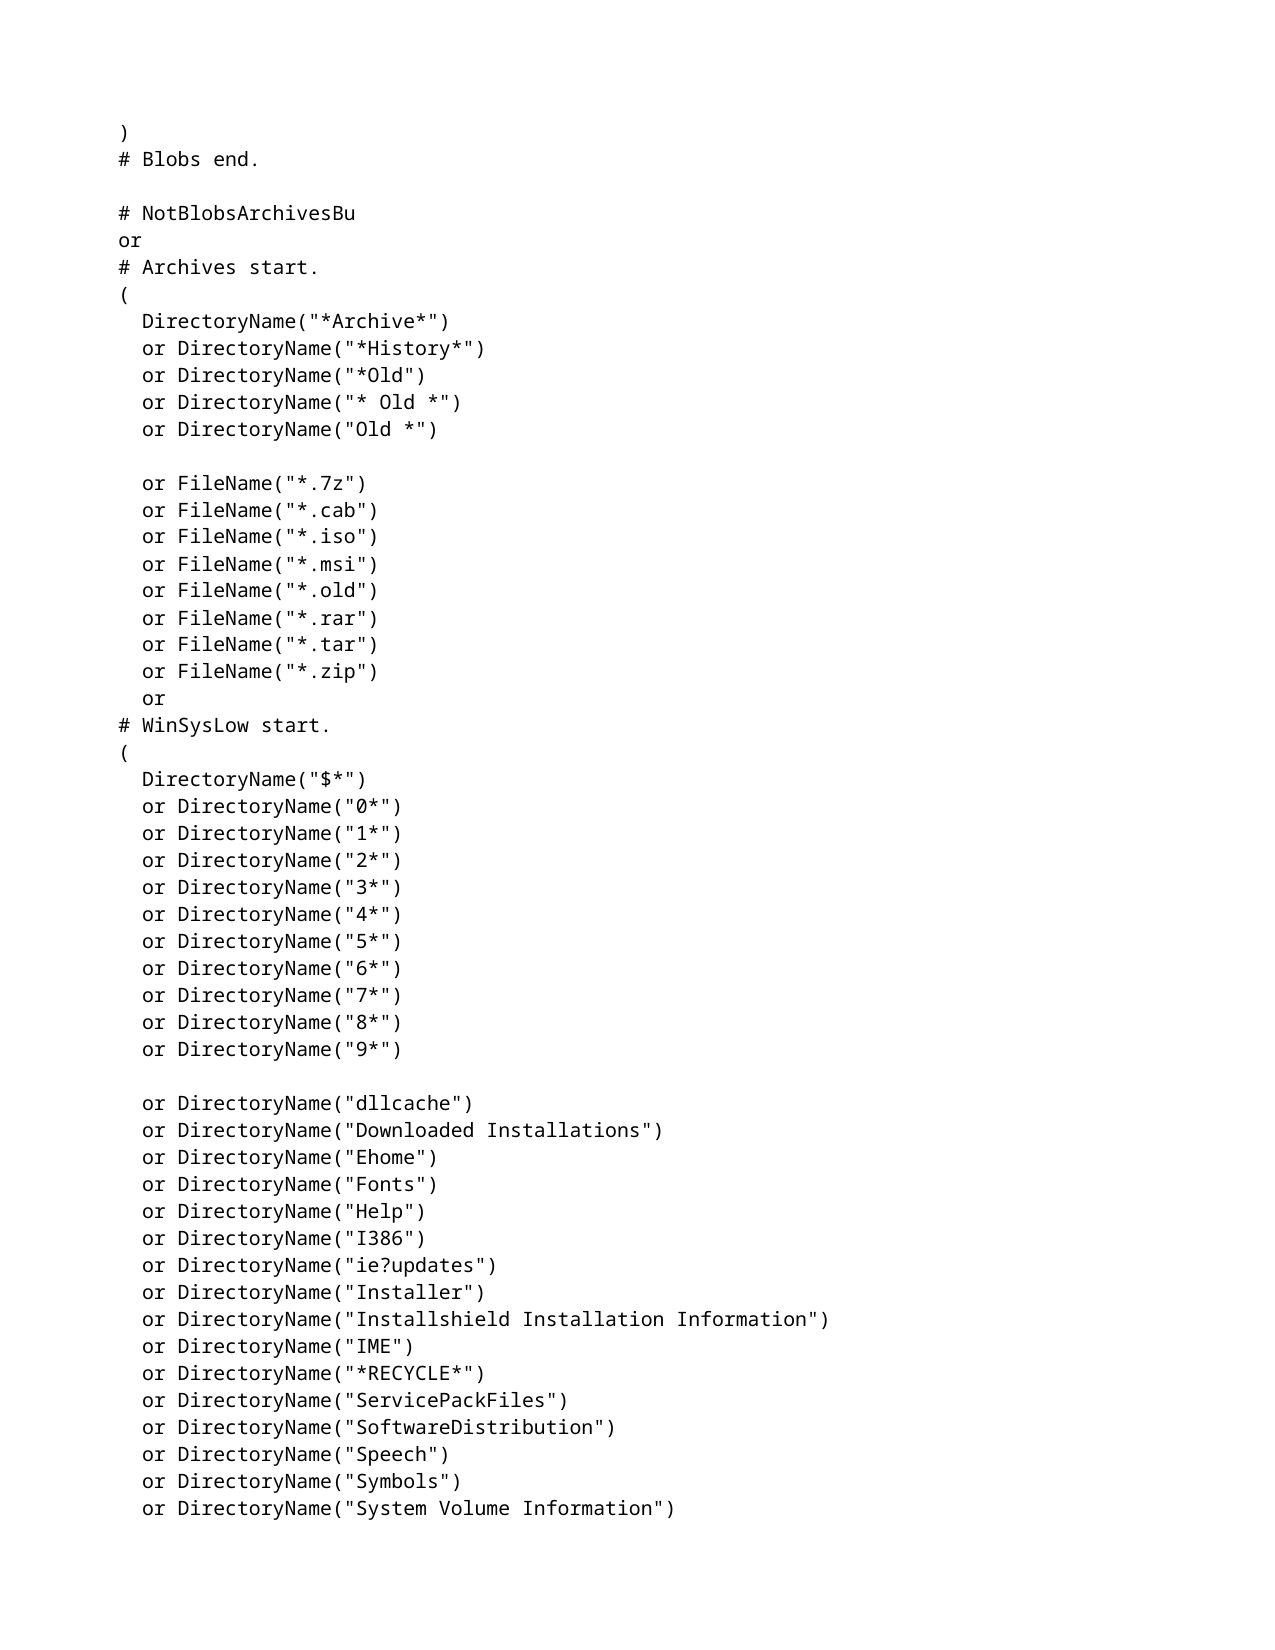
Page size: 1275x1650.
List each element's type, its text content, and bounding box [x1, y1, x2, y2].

text or DirectoryName("IME") [118, 1332, 1157, 1359]
text or DirectoryName("SoftwareDistribution") [118, 1413, 1157, 1440]
text or DirectoryName("Symbols") [118, 1467, 1157, 1494]
text # Archives start. [118, 253, 1157, 280]
text or FileName("*.zip") [118, 658, 1157, 685]
text or DirectoryName("Old *") [118, 415, 1157, 442]
text DirectoryName("$*") [118, 766, 1157, 793]
text ) [118, 118, 1157, 145]
text or DirectoryName("Help") [118, 1197, 1157, 1224]
text # NotBlobsArchivesBu [118, 199, 1157, 226]
text or [118, 226, 1157, 253]
text ( [118, 280, 1157, 307]
text or DirectoryName("3*") [118, 873, 1157, 901]
text or DirectoryName("*RECYCLE*") [118, 1359, 1157, 1386]
text or DirectoryName("Ehome") [118, 1143, 1157, 1170]
text or DirectoryName("4*") [118, 901, 1157, 927]
text # WinSysLow start. [118, 712, 1157, 739]
text or FileName("*.cab") [118, 496, 1157, 523]
text or DirectoryName("7*") [118, 981, 1157, 1008]
text ( [118, 739, 1157, 766]
text or FileName("*.msi") [118, 550, 1157, 577]
text or FileName("*.rar") [118, 604, 1157, 631]
text or DirectoryName("1*") [118, 819, 1157, 847]
text or DirectoryName("ServicePackFiles") [118, 1386, 1157, 1413]
text or DirectoryName("2*") [118, 847, 1157, 873]
text or DirectoryName("I386") [118, 1224, 1157, 1251]
text or DirectoryName("*History*") [118, 334, 1157, 361]
text or FileName("*.old") [118, 577, 1157, 604]
text or FileName("*.7z") [118, 469, 1157, 496]
text or DirectoryName("0*") [118, 793, 1157, 819]
text or FileName("*.tar") [118, 631, 1157, 658]
text or DirectoryName("9*") [118, 1035, 1157, 1062]
text or DirectoryName("Installshield Installation Information") [118, 1305, 1157, 1332]
text # Blobs end. [118, 145, 1157, 172]
text or DirectoryName("Fonts") [118, 1170, 1157, 1197]
text or [118, 685, 1157, 712]
text or DirectoryName("ie?updates") [118, 1251, 1157, 1278]
text DirectoryName("*Archive*") [118, 307, 1157, 334]
text or DirectoryName("Downloaded Installations") [118, 1116, 1157, 1143]
text or DirectoryName("Installer") [118, 1278, 1157, 1305]
text or FileName("*.iso") [118, 523, 1157, 550]
text or DirectoryName("5*") [118, 927, 1157, 954]
text or DirectoryName("*Old") [118, 361, 1157, 388]
text or DirectoryName("Speech") [118, 1440, 1157, 1467]
text or DirectoryName("System Volume Information") [118, 1494, 1157, 1521]
text or DirectoryName("dllcache") [118, 1089, 1157, 1116]
text or DirectoryName("8*") [118, 1008, 1157, 1035]
text or DirectoryName("* Old *") [118, 388, 1157, 415]
text or DirectoryName("6*") [118, 954, 1157, 981]
